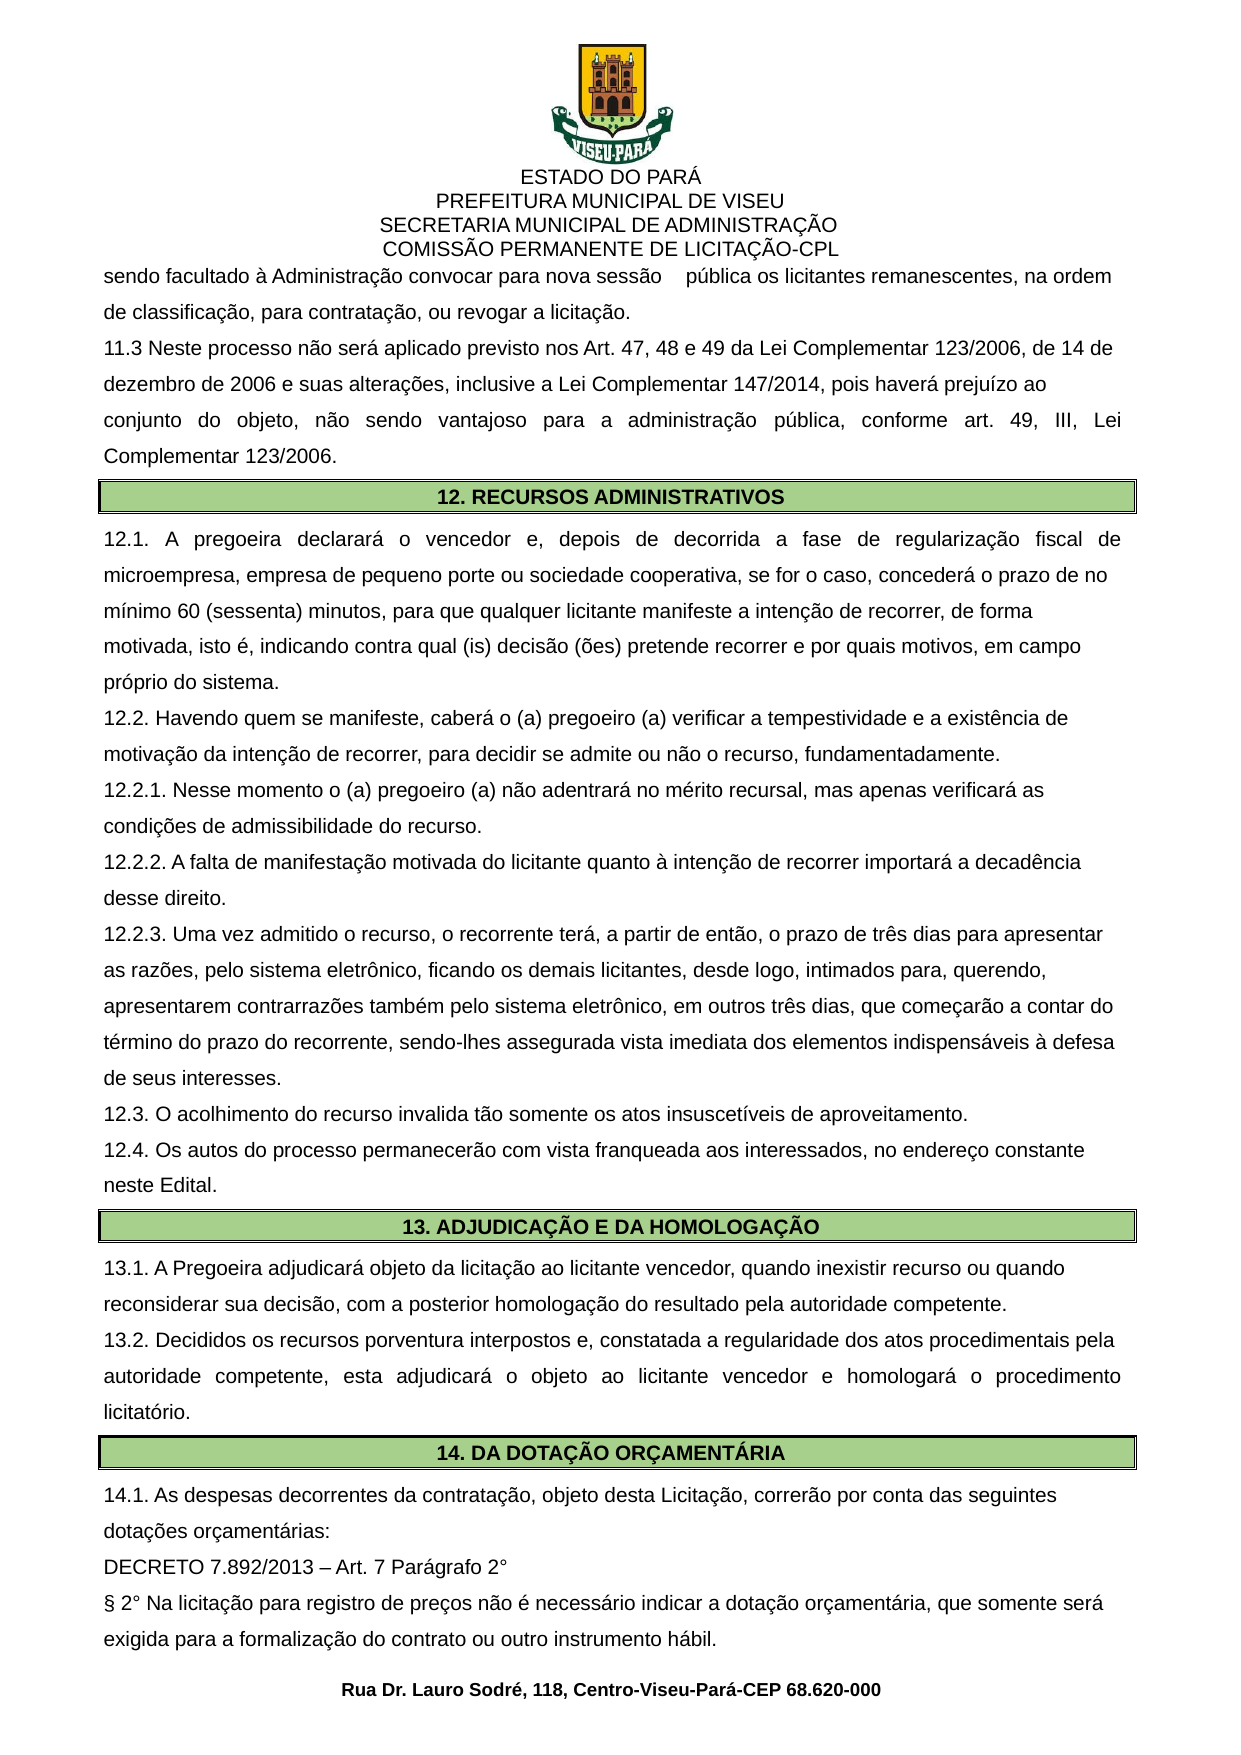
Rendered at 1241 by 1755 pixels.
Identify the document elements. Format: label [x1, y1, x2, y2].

picture [551, 44, 674, 165]
